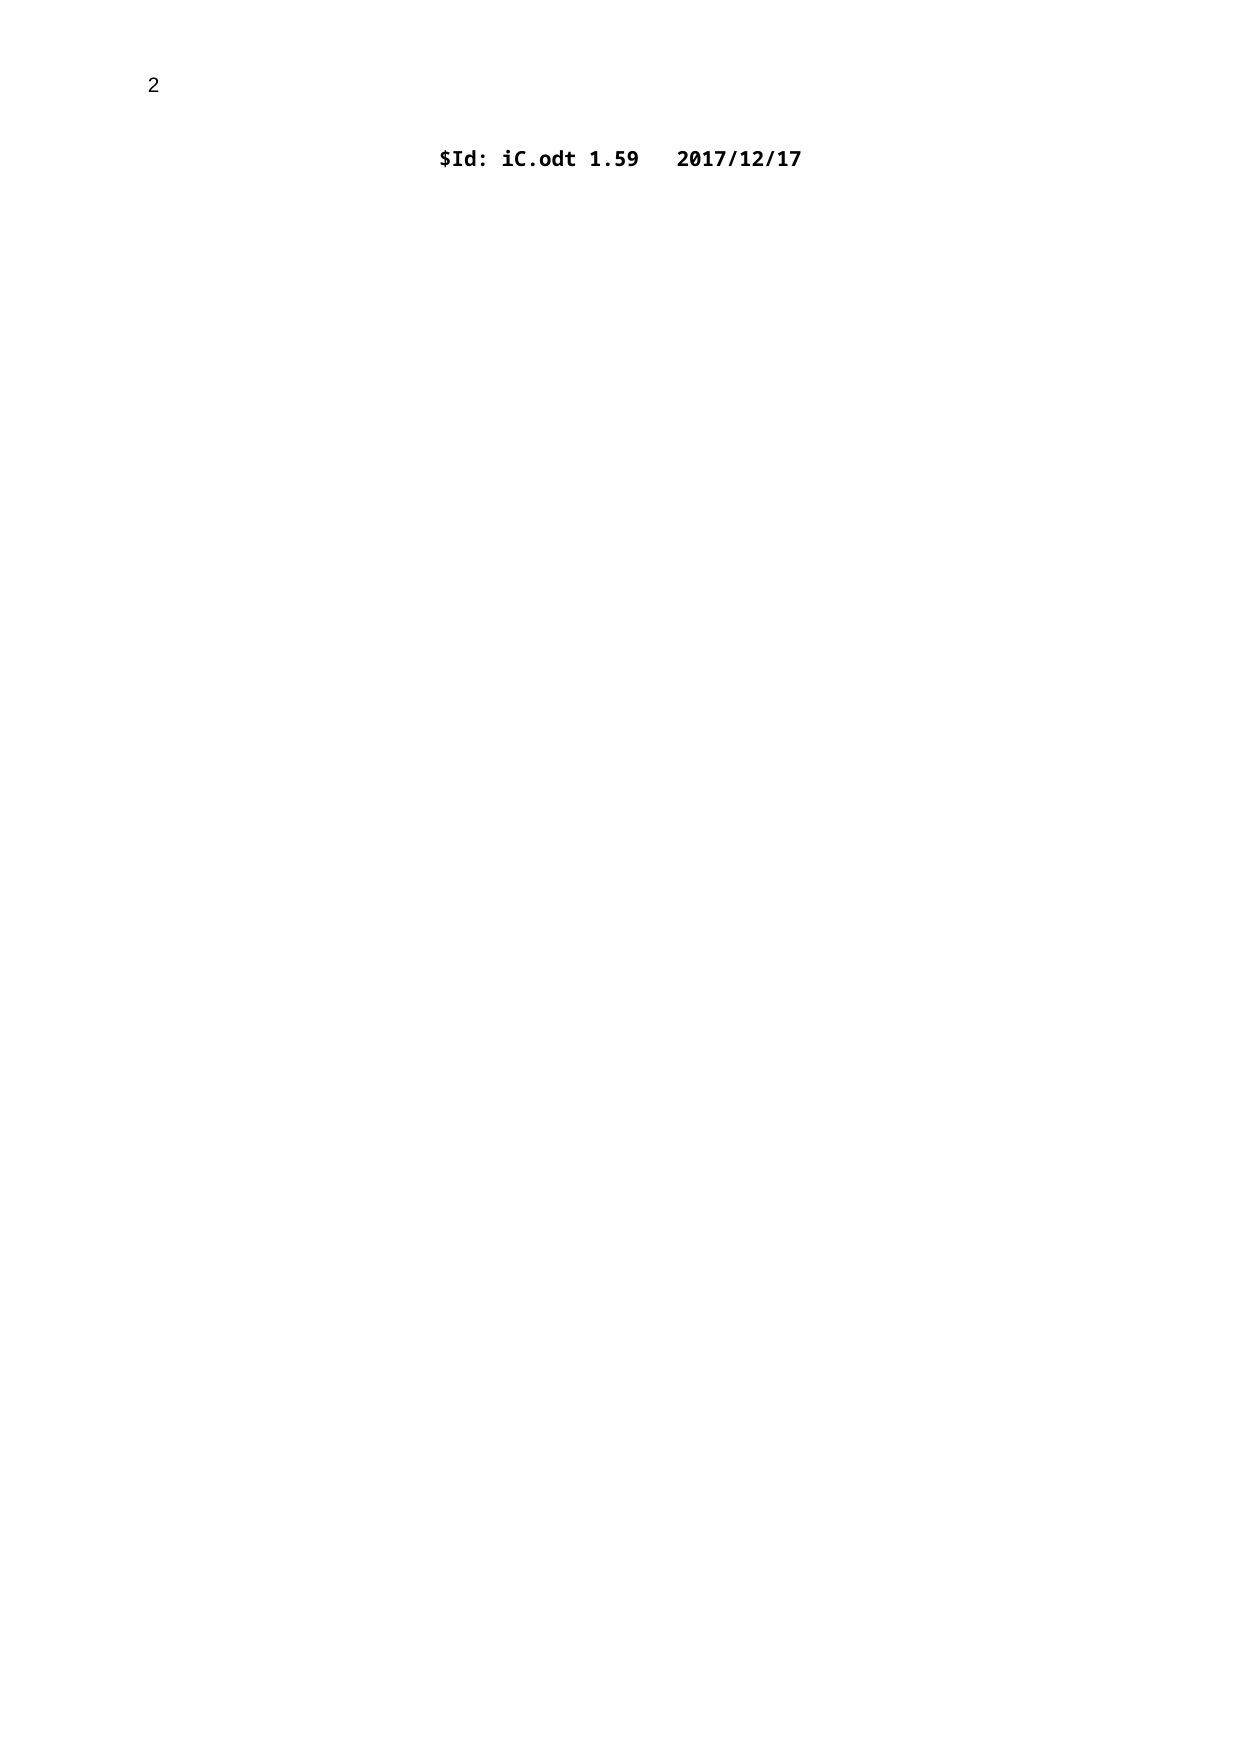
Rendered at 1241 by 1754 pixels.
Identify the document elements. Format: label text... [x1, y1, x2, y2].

text $Id: iC.odt 1.59 2017/12/17 [148, 148, 1092, 171]
